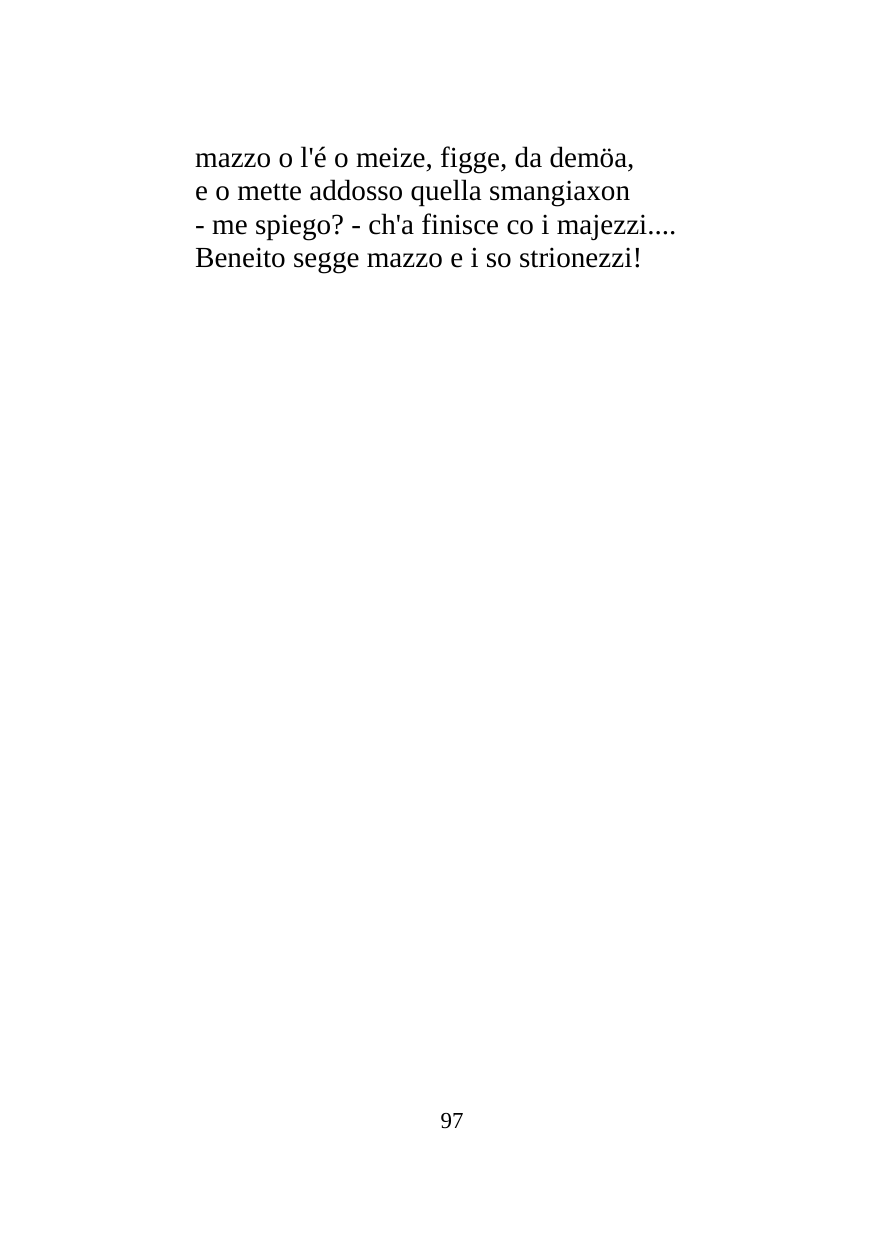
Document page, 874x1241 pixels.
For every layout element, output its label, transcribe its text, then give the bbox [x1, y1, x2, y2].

text mazzo o l'é o meize, figge, da demöa, e o mette addosso quella smangiaxon - me spiego? - ch'a finisce co i majezzi.... Beneito segge mazzo e i so strionezzi! [195, 140, 768, 274]
